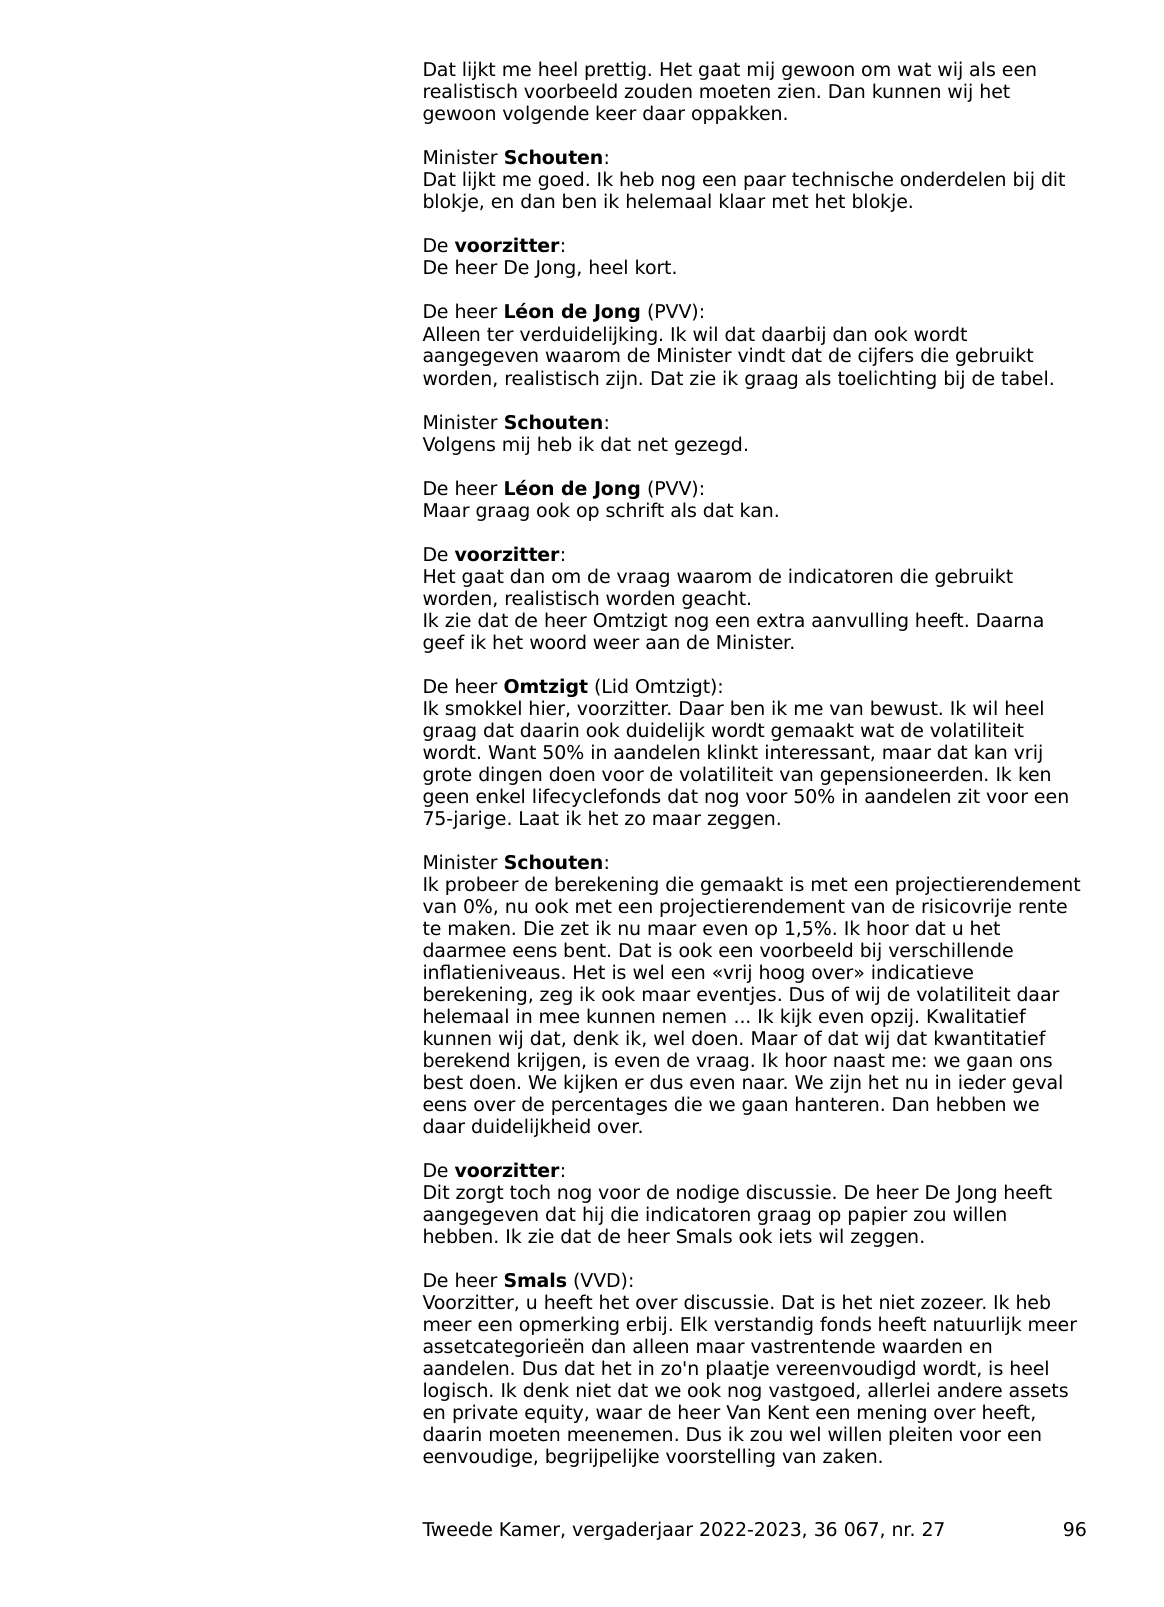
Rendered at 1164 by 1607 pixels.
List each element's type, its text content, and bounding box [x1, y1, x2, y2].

text De voorzitter: [422, 1160, 1087, 1182]
text Ik probeer de berekening die gemaakt is met een projectierendement van 0%, nu ook met een projectierendement van de risicovrije rente te maken. Die zet ik nu maar even op 1,5%. Ik hoor dat u het daarmee eens bent. Dat is ook een voorbeeld bij verschillende inflatieniveaus. Het is wel een «vrij hoog over» indicatieve berekening, zeg ik ook maar eventjes. Dus of wij de volatiliteit daar helemaal in mee kunnen nemen ... Ik kijk even opzij. Kwalitatief kunnen wij dat, denk ik, wel doen. Maar of dat wij dat kwantitatief berekend krijgen, is even de vraag. Ik hoor naast me: we gaan ons best doen. We kijken er dus even naar. We zijn het nu in ieder geval eens over de percentages die we gaan hanteren. Dan hebben we daar duidelijkheid over. [422, 874, 1087, 1138]
text De heer Omtzigt (Lid Omtzigt): [422, 676, 1087, 698]
text Minister Schouten: [422, 147, 1087, 169]
text De heer Léon de Jong (PVV): [422, 478, 1087, 500]
text Dat lijkt me goed. Ik heb nog een paar technische onderdelen bij dit blokje, en dan ben ik helemaal klaar met het blokje. [422, 169, 1087, 213]
text De heer Smals (VVD): [422, 1270, 1087, 1292]
text Minister Schouten: [422, 412, 1087, 433]
text Ik zie dat de heer Omtzigt nog een extra aanvulling heeft. Daarna geef ik het woord weer aan de Minister. [422, 610, 1087, 654]
text Dat lijkt me heel prettig. Het gaat mij gewoon om wat wij als een realistisch voorbeeld zouden moeten zien. Dan kunnen wij het gewoon volgende keer daar oppakken. [422, 59, 1087, 125]
text De heer De Jong, heel kort. [422, 257, 1087, 279]
text Minister Schouten: [422, 852, 1087, 874]
text Dit zorgt toch nog voor de nodige discussie. De heer De Jong heeft aangegeven dat hij die indicatoren graag op papier zou willen hebben. Ik zie dat de heer Smals ook iets wil zeggen. [422, 1182, 1087, 1248]
text Voorzitter, u heeft het over discussie. Dat is het niet zozeer. Ik heb meer een opmerking erbij. Elk verstandig fonds heeft natuurlijk meer assetcategorieën dan alleen maar vastrentende waarden en aandelen. Dus dat het in zo'n plaatje vereenvoudigd wordt, is heel logisch. Ik denk niet dat we ook nog vastgoed, allerlei andere assets en private equity, waar de heer Van Kent een mening over heeft, daarin moeten meenemen. Dus ik zou wel willen pleiten voor een eenvoudige, begrijpelijke voorstelling van zaken. [422, 1292, 1087, 1468]
text De voorzitter: [422, 235, 1087, 257]
text Ik smokkel hier, voorzitter. Daar ben ik me van bewust. Ik wil heel graag dat daarin ook duidelijk wordt gemaakt wat de volatiliteit wordt. Want 50% in aandelen klinkt interessant, maar dat kan vrij grote dingen doen voor de volatiliteit van gepensioneerden. Ik ken geen enkel lifecyclefonds dat nog voor 50% in aandelen zit voor een 75-jarige. Laat ik het zo maar zeggen. [422, 698, 1087, 830]
text Maar graag ook op schrift als dat kan. [422, 500, 1087, 522]
text Volgens mij heb ik dat net gezegd. [422, 433, 1087, 456]
text De heer Léon de Jong (PVV): [422, 301, 1087, 323]
text Alleen ter verduidelijking. Ik wil dat daarbij dan ook wordt aangegeven waarom de Minister vindt dat de cijfers die gebruikt worden, realistisch zijn. Dat zie ik graag als toelichting bij de tabel. [422, 323, 1087, 389]
text Het gaat dan om de vraag waarom de indicatoren die gebruikt worden, realistisch worden geacht. [422, 566, 1087, 610]
text De voorzitter: [422, 544, 1087, 566]
